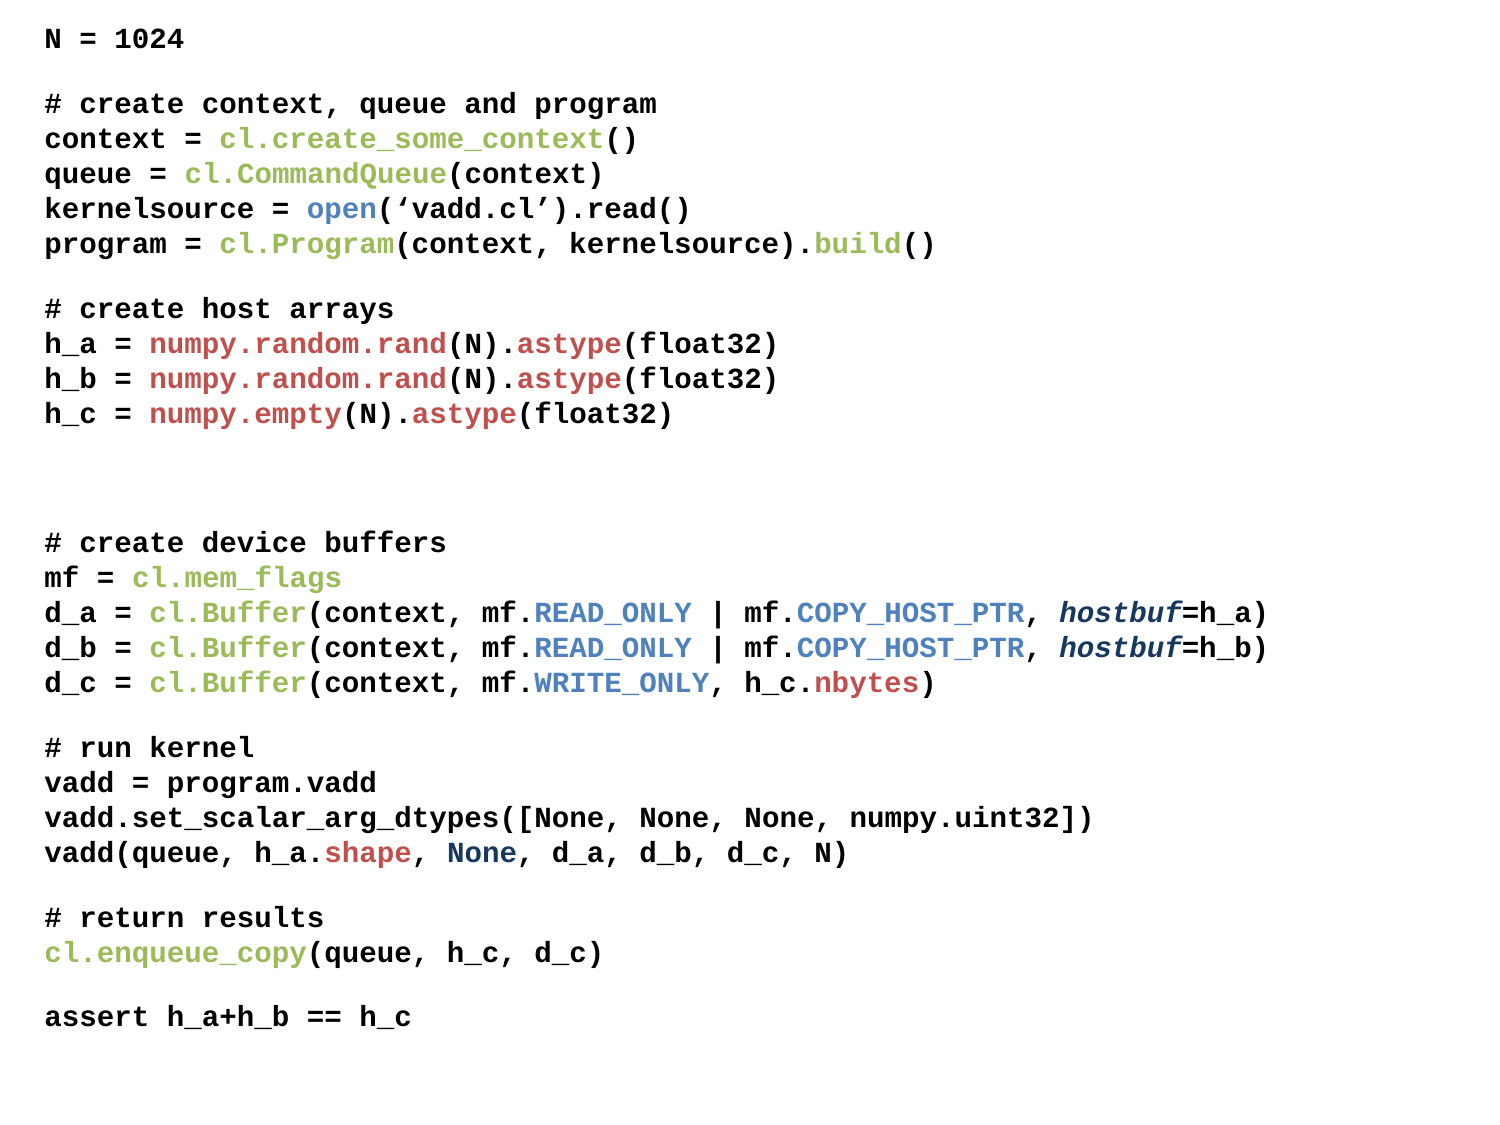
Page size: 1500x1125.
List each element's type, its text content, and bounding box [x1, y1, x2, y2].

list N = 1024 # create context, queue and program context = cl.create_some_context() queue = cl.CommandQueue(context) kernelsource = open(‘vadd.cl’).read() program = cl.Program(context, kernelsource).build() # create host arrays h_a = numpy.random.rand(N).astype(float32) h_b = numpy.random.rand(N).astype(float32) h_c = numpy.empty(N).astype(float32) # create device buffers mf = cl.mem_flags d_a = cl.Buffer(context, mf.READ_ONLY | mf.COPY_HOST_PTR, hostbuf=h_a) d_b = cl.Buffer(context, mf.READ_ONLY | mf.COPY_HOST_PTR, hostbuf=h_b) d_c = cl.Buffer(context, mf.WRITE_ONLY, h_c.nbytes) # run kernel vadd = program.vadd vadd.set_scalar_arg_dtypes([None, None, None, numpy.uint32]) vadd(queue, h_a.shape, None, d_a, d_b, d_c, N) # return results cl.enqueue_copy(queue, h_c, d_c) assert h_a+h_b == h_c [29, 11, 1459, 1125]
